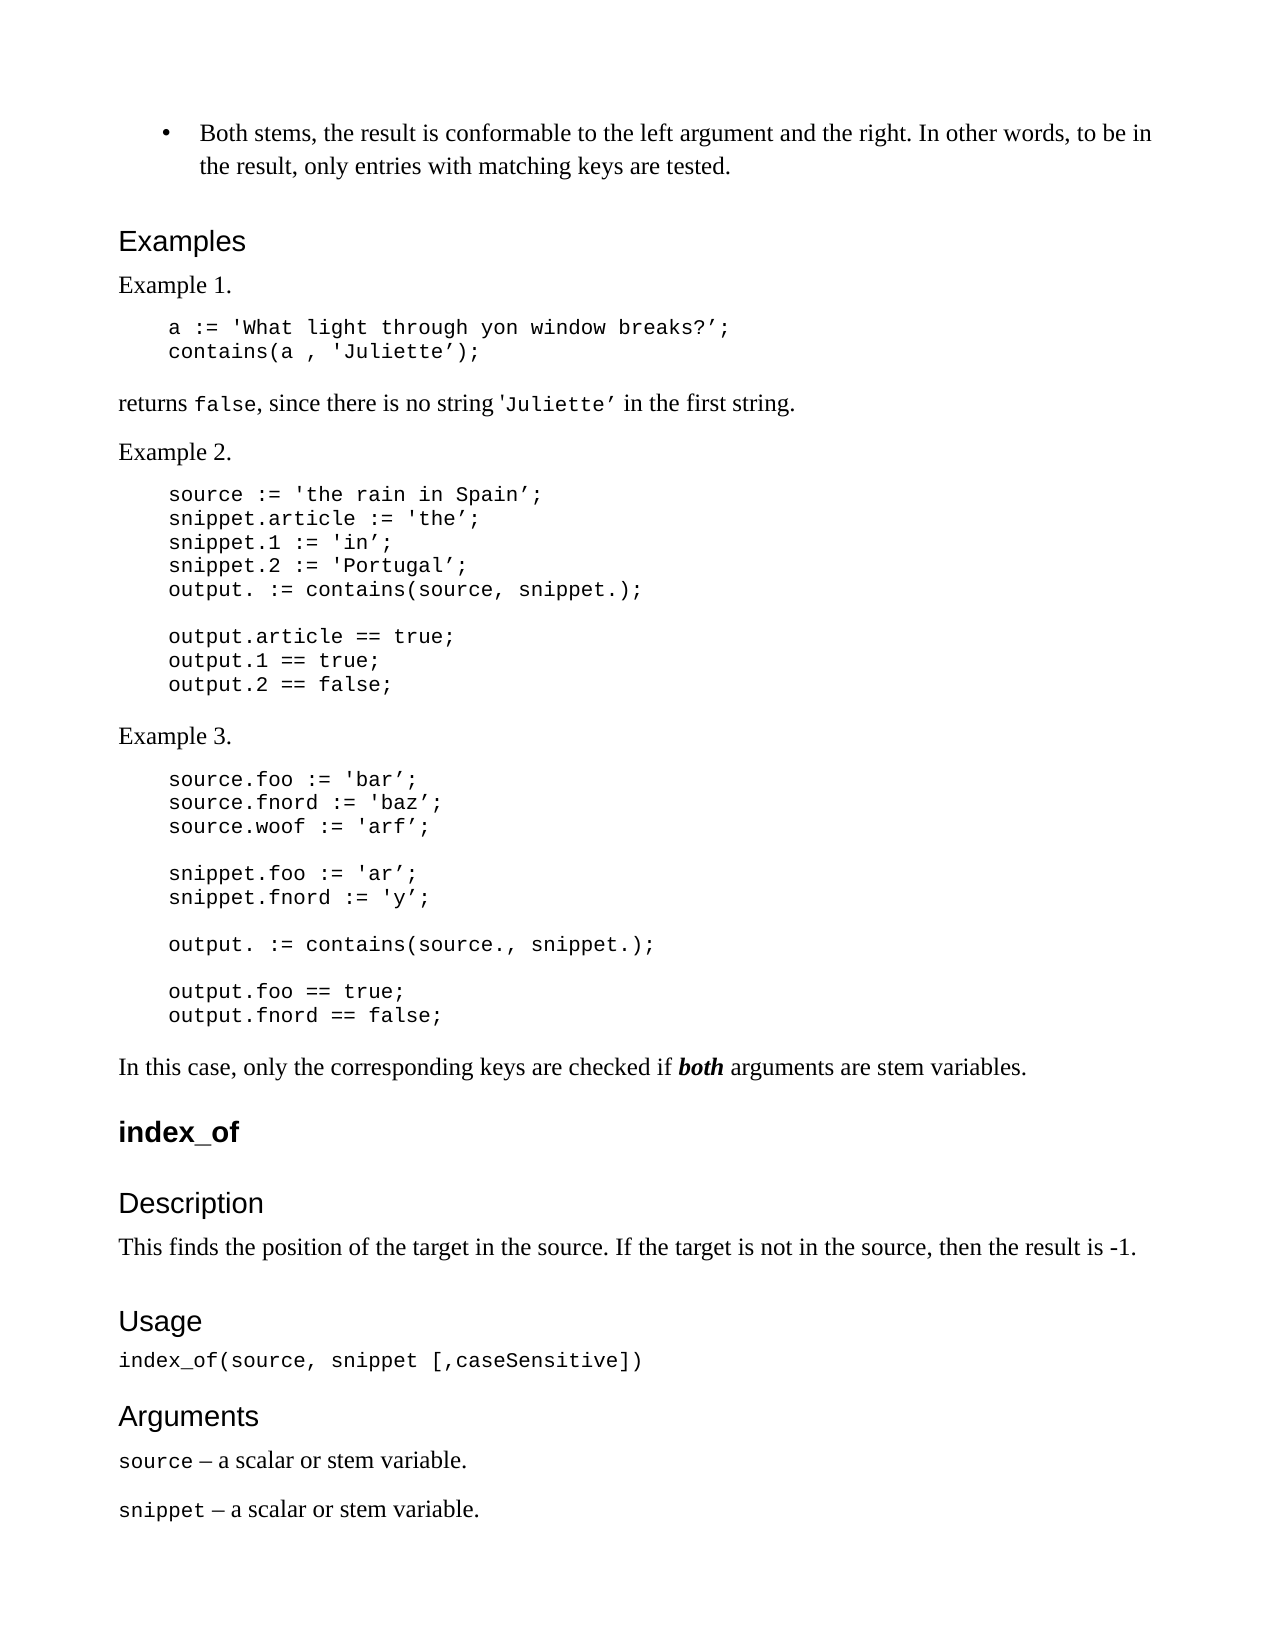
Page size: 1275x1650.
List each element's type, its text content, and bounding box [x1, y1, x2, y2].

text snippet.2 := 'Portugal’; [118, 555, 1157, 579]
text a := 'What light through yon window breaks?’; [118, 317, 1157, 341]
text output.1 == true; [118, 650, 1157, 674]
subtitle Examples [118, 224, 1157, 257]
subtitle Description [118, 1186, 1157, 1219]
text snippet.article := 'the’; [118, 508, 1157, 532]
text snippet.1 := 'in’; [118, 532, 1157, 555]
subtitle index_of [118, 1114, 1157, 1148]
text source.woof := 'arf’; [118, 816, 1157, 839]
text output.2 == false; [118, 674, 1157, 697]
text This finds the position of the target in the source. If the target is not in the source, then the result is -1. [118, 1232, 1157, 1261]
text source.fnord := 'baz’; [118, 792, 1157, 816]
text source.foo := 'bar’; [118, 768, 1157, 792]
text output.article == true; [118, 626, 1157, 650]
text snippet.foo := 'ar’; [118, 863, 1157, 887]
text Example 3. [118, 721, 1157, 750]
text returns false, since there is no string 'Juliette’ in the first string. [118, 388, 1157, 418]
text In this case, only the corresponding keys are checked if both arguments are stem variables. [118, 1052, 1157, 1081]
text Example 1. [118, 270, 1157, 298]
text Example 2. [118, 437, 1157, 466]
text output.fnord == false; [118, 1005, 1157, 1029]
subtitle Arguments [118, 1399, 1157, 1433]
list Both stems, the result is conformable to the left argument and the right. In other words, to be in the result, only entries with matching keys are tested. [162, 118, 1157, 180]
text output. := contains(source, snippet.); [118, 579, 1157, 603]
text output. := contains(source., snippet.); [118, 934, 1157, 958]
text output.foo == true; [118, 981, 1157, 1005]
subtitle Usage [118, 1304, 1157, 1338]
text source – a scalar or stem variable. [118, 1445, 1157, 1475]
text snippet – a scalar or stem variable. [118, 1494, 1157, 1523]
text contains(a , 'Juliette’); [118, 341, 1157, 365]
text index_of(source, snippet [,caseSensitive]) [118, 1350, 1157, 1374]
text snippet.fnord := 'y’; [118, 887, 1157, 910]
text source := 'the rain in Spain’; [118, 484, 1157, 508]
